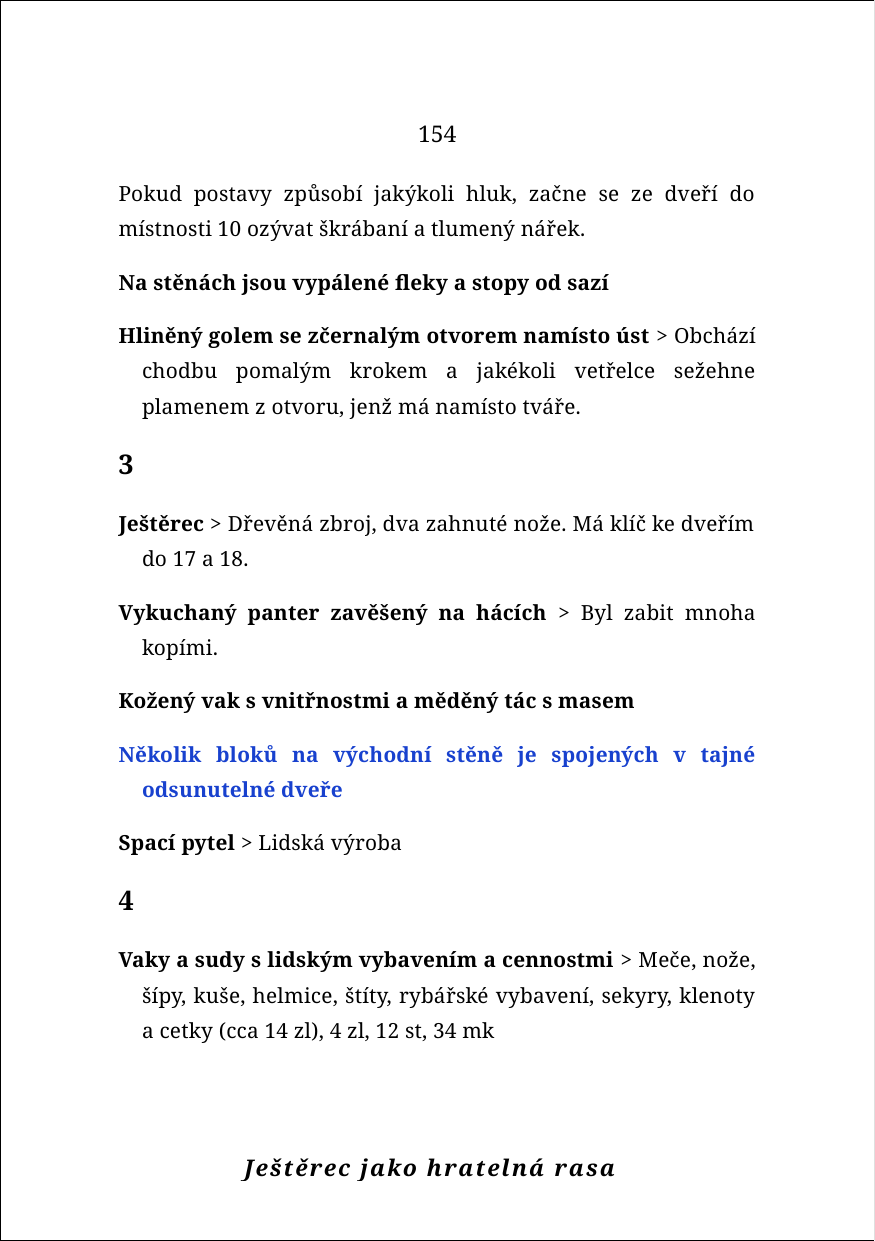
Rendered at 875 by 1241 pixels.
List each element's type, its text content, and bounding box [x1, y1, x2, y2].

text Vykuchaný panter zavěšený na hácích > Byl zabit mnoha kopími. [118, 598, 756, 662]
text Několik bloků na východní stěně je spojených v tajné odsunutelné dveře [118, 740, 756, 804]
text Kožený vak s vnitřnostmi a měděný tác s masem [118, 686, 756, 715]
text Pokud postavy způsobí jakýkoli hluk, začne se ze dveří do místnosti 10 ozývat škrábaní a tlumený nářek. [118, 179, 756, 243]
text Na stěnách jsou vypálené fleky a stopy od sazí [118, 268, 756, 296]
text Ještěrec > Dřevěná zbroj, dva zahnuté nože. Má klíč ke dveřím do 17 a 18. [118, 509, 756, 573]
text Vaky a sudy s lidským vybavením a cennostmi > Meče, nože, šípy, kuše, helmice, štíty, rybářské vybavení, sekyry, klenoty a cetky (cca 14 zl), 4 zl, 12 st, 34 mk [118, 945, 756, 1045]
text 4 [118, 882, 756, 918]
text 3 [118, 445, 756, 482]
text Hliněný golem se zčernalým otvorem namísto úst > Obchází chodbu pomalým krokem a jakékoli vetřelce sežehne plamenem z otvoru, jenž má namísto tváře. [118, 321, 756, 420]
text Spací pytel > Lidská výroba [118, 828, 756, 857]
